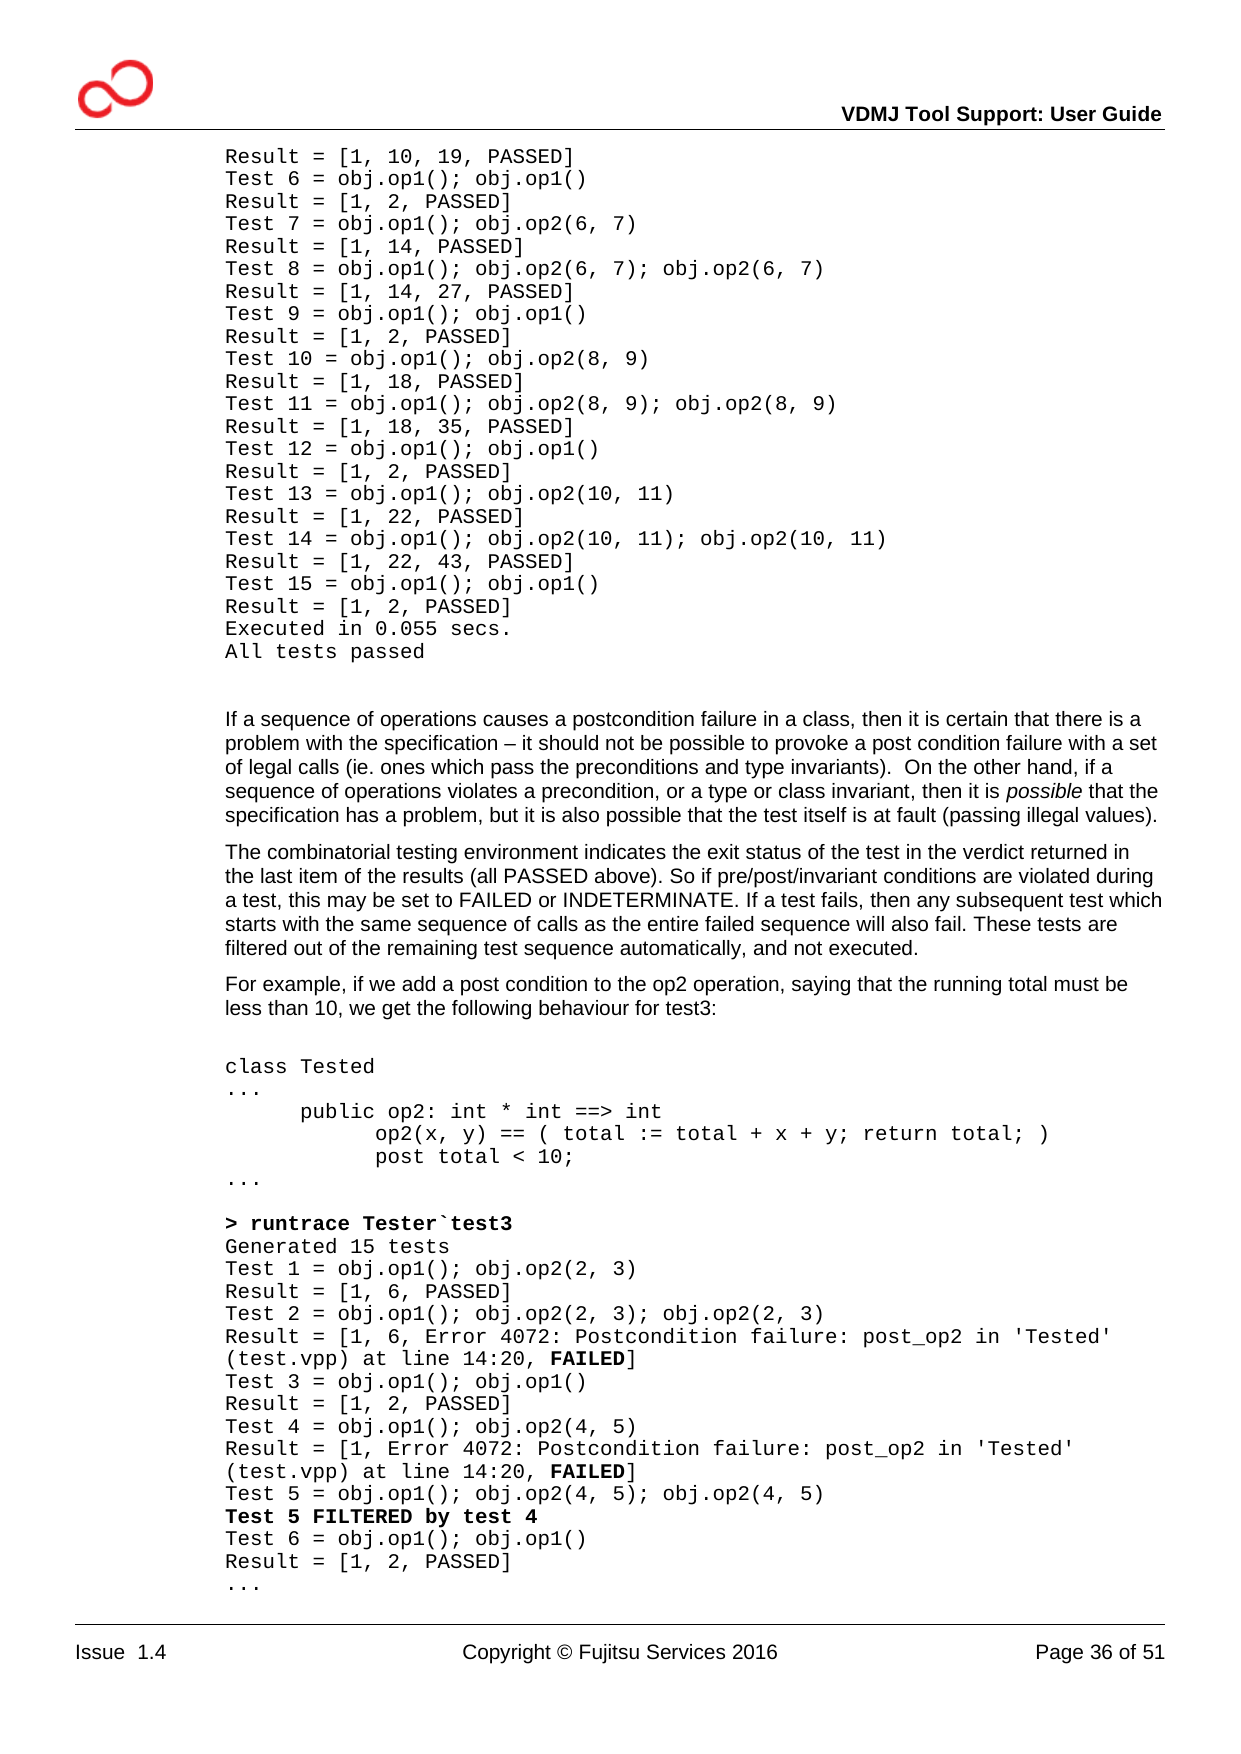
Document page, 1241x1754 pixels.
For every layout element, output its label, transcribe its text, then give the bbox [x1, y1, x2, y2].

text Test 5 = obj.op1(); obj.op2(4, 5); obj.op2(4, 5) [225, 1483, 1165, 1505]
text class Tested [225, 1055, 1165, 1078]
text Test 10 = obj.op1(); obj.op2(8, 9) [225, 348, 1165, 370]
text Result = [1, 2, PASSED] [225, 1550, 1165, 1573]
text Generated 15 tests [225, 1235, 1165, 1258]
text Result = [1, Error 4072: Postcondition failure: post_op2 in 'Tested' (test.vpp) at line 14:20, FAILED] [225, 1438, 1165, 1483]
text ... [225, 1078, 1165, 1100]
text Test 6 = obj.op1(); obj.op1() [225, 1528, 1165, 1550]
text The combinatorial testing environment indicates the exit status of the test in the verdict returned in the last item of the results (all PASSED above). So if pre/post/invariant conditions are violated during a test, this may be set to FAILED or INDETERMINATE. If a test fails, then any subsequent test which starts with the same sequence of calls as the entire failed sequence will also fail. These tests are filtered out of the remaining test sequence automatically, and not executed. [225, 840, 1165, 960]
text Test 11 = obj.op1(); obj.op2(8, 9); obj.op2(8, 9) [225, 393, 1165, 415]
text Test 6 = obj.op1(); obj.op1() [225, 168, 1165, 190]
text Result = [1, 2, PASSED] [225, 1393, 1165, 1415]
text Result = [1, 22, 43, PASSED] [225, 550, 1165, 573]
text Result = [1, 22, PASSED] [225, 505, 1165, 528]
text Result = [1, 6, PASSED] [225, 1280, 1165, 1303]
text Test 14 = obj.op1(); obj.op2(10, 11); obj.op2(10, 11) [225, 528, 1165, 550]
text > runtrace Tester`test3 [225, 1213, 1165, 1235]
text Result = [1, 2, PASSED] [225, 325, 1165, 348]
text Test 2 = obj.op1(); obj.op2(2, 3); obj.op2(2, 3) [225, 1303, 1165, 1325]
text Test 7 = obj.op1(); obj.op2(6, 7) [225, 213, 1165, 235]
text post total < 10; [225, 1145, 1165, 1168]
text Test 9 = obj.op1(); obj.op1() [225, 303, 1165, 325]
text Test 1 = obj.op1(); obj.op2(2, 3) [225, 1258, 1165, 1280]
text Test 3 = obj.op1(); obj.op1() [225, 1370, 1165, 1393]
text Result = [1, 18, PASSED] [225, 370, 1165, 393]
text Test 4 = obj.op1(); obj.op2(4, 5) [225, 1415, 1165, 1438]
text Result = [1, 6, Error 4072: Postcondition failure: post_op2 in 'Tested' (test.vpp) at line 14:20, FAILED] [225, 1325, 1165, 1370]
text If a sequence of operations causes a postcondition failure in a class, then it is certain that there is a problem with the specification – it should not be possible to provoke a post condition failure with a set of legal calls (ie. ones which pass the preconditions and type invariants). On the other hand, if a sequence of operations violates a precondition, or a type or class invariant, then it is possible that the specification has a problem, but it is also possible that the test itself is at fault (passing illegal values). [225, 708, 1165, 827]
text Result = [1, 2, PASSED] [225, 460, 1165, 483]
text For example, if we add a post condition to the op2 operation, saying that the running total must be less than 10, we get the following behaviour for test3: [225, 972, 1165, 1020]
text Test 8 = obj.op1(); obj.op2(6, 7); obj.op2(6, 7) [225, 258, 1165, 280]
text Result = [1, 18, 35, PASSED] [225, 415, 1165, 438]
text Test 13 = obj.op1(); obj.op2(10, 11) [225, 483, 1165, 505]
text Test 12 = obj.op1(); obj.op1() [225, 438, 1165, 460]
text Test 15 = obj.op1(); obj.op1() [225, 573, 1165, 595]
picture [78, 52, 153, 128]
text All tests passed [225, 640, 1165, 663]
text Test 5 FILTERED by test 4 [225, 1505, 1165, 1528]
text Result = [1, 10, 19, PASSED] [225, 145, 1165, 168]
text ... [225, 1573, 1165, 1595]
text Result = [1, 14, PASSED] [225, 235, 1165, 258]
text Result = [1, 14, 27, PASSED] [225, 280, 1165, 303]
text ... [225, 1168, 1165, 1190]
text Result = [1, 2, PASSED] [225, 190, 1165, 213]
text Executed in 0.055 secs. [225, 618, 1165, 640]
text op2(x, y) == ( total := total + x + y; return total; ) [225, 1123, 1165, 1145]
text Result = [1, 2, PASSED] [225, 595, 1165, 618]
text public op2: int * int ==> int [225, 1100, 1165, 1123]
